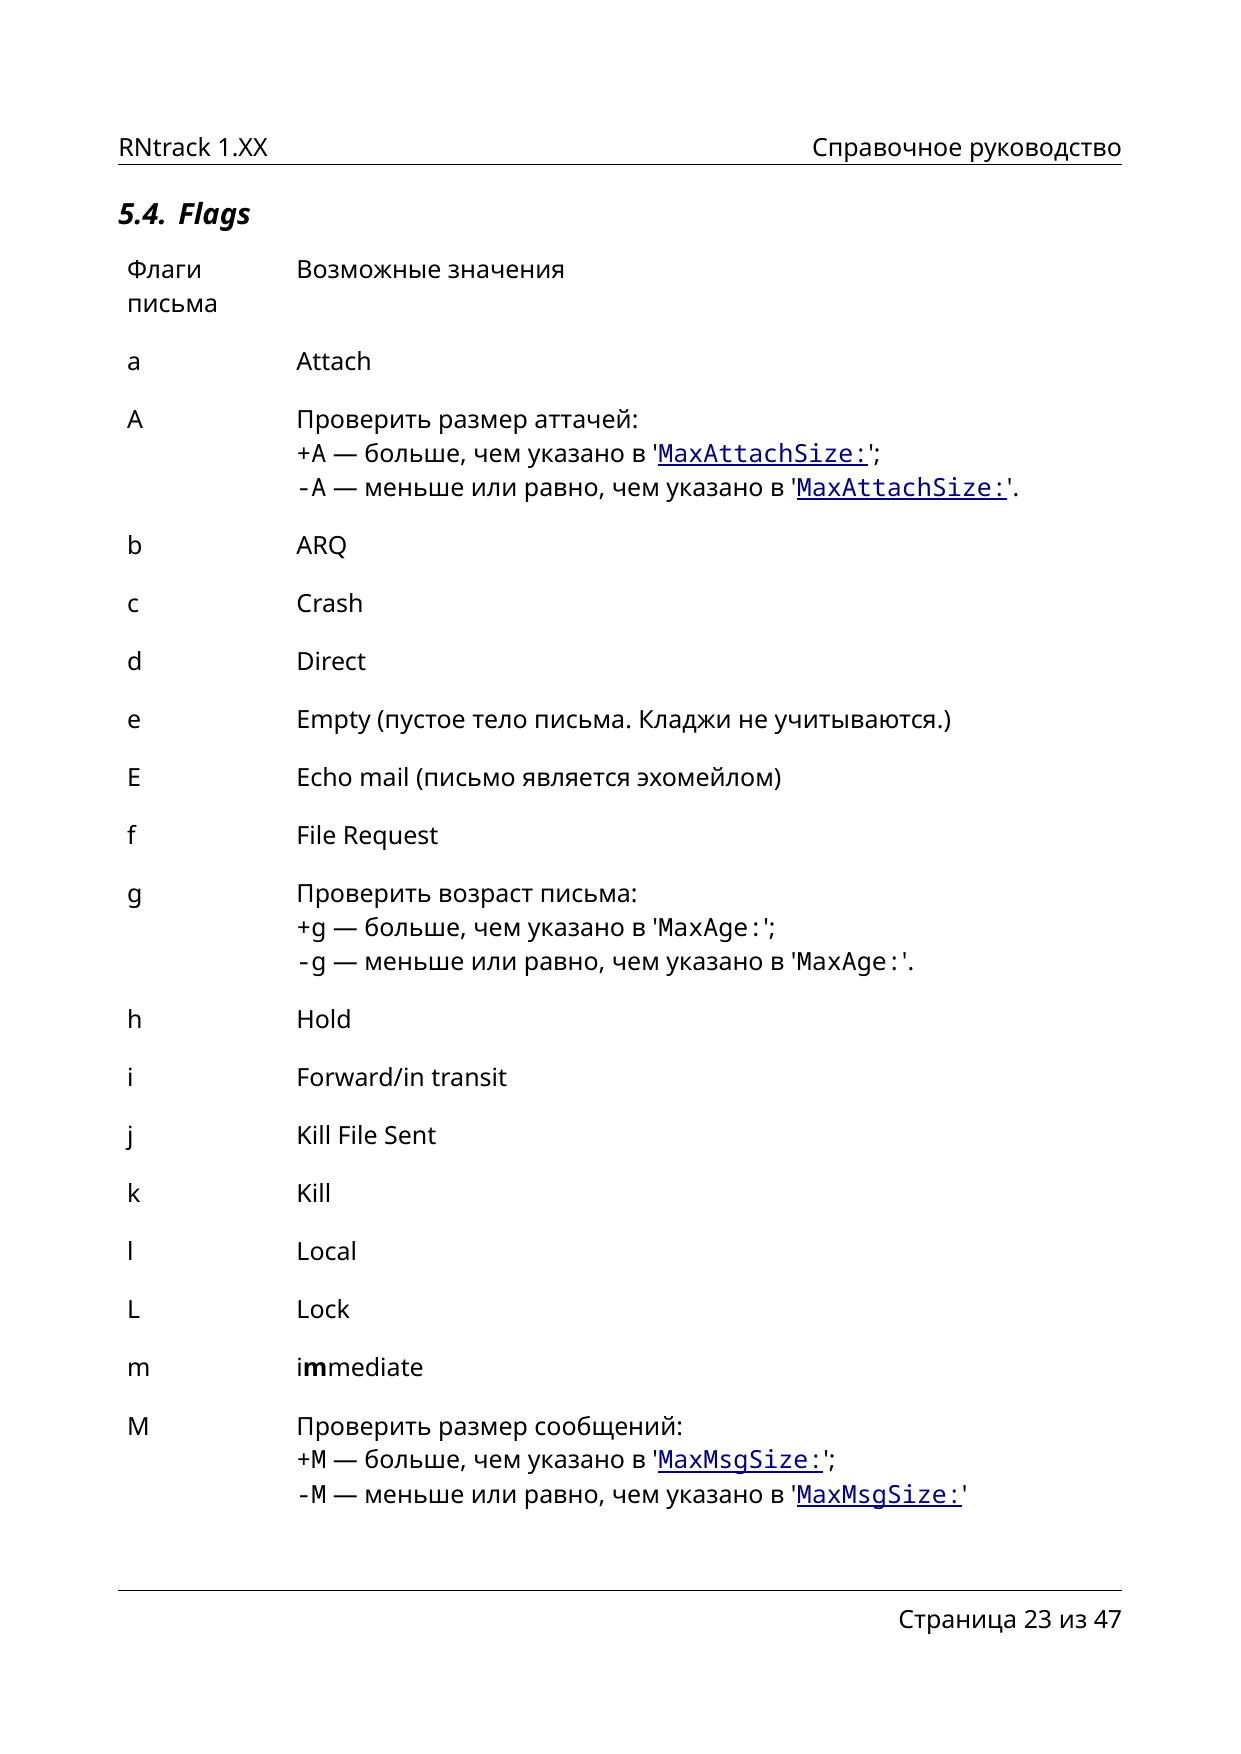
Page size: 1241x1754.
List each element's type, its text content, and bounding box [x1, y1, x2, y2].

table_cell Direct [290, 638, 1122, 696]
table_cell Forward/in transit [290, 1054, 1122, 1112]
table_cell j [121, 1112, 290, 1170]
table_cell File Request [290, 812, 1122, 870]
table_cell k [121, 1170, 290, 1228]
table_cell Kill [290, 1170, 1122, 1228]
table_cell ARQ [290, 522, 1122, 580]
table_cell l [121, 1228, 290, 1286]
table_cell c [121, 580, 290, 638]
table_cell e [121, 696, 290, 754]
table_cell Kill File Sent [290, 1112, 1122, 1170]
table_cell A [121, 396, 290, 522]
table_cell Проверить размер аттачей: +A — больше, чем указано в 'MaxAttachSize:'; -A — меньше или равно, чем указано в 'MaxAttachSize:'. [290, 396, 1122, 522]
table_cell Attach [290, 338, 1122, 396]
table_cell b [121, 522, 290, 580]
table_cell immediate [290, 1344, 1122, 1402]
table_cell m [121, 1344, 290, 1402]
table_cell M [121, 1403, 290, 1528]
table_cell Echo mail (письмо является эхомейлом) [290, 754, 1122, 812]
table_cell h [121, 996, 290, 1054]
table_cell f [121, 812, 290, 870]
table_cell Проверить возраст письма: +g — больше, чем указано в 'MaxAge:'; -g — меньше или равно, чем указано в 'MaxAge:'. [290, 870, 1122, 996]
table_header Возможные значения [290, 246, 1122, 338]
table_cell i [121, 1054, 290, 1112]
table_cell E [121, 754, 290, 812]
table_cell g [121, 870, 290, 996]
table_cell L [121, 1286, 290, 1344]
table_header Флаги письма [121, 246, 290, 338]
table_cell Local [290, 1228, 1122, 1286]
subtitle Flags [118, 193, 1122, 233]
table_cell Hold [290, 996, 1122, 1054]
table_cell Crash [290, 580, 1122, 638]
table_cell Проверить размер сообщений: +M — больше, чем указано в 'MaxMsgSize:'; -M — меньше или равно, чем указано в 'MaxMsgSize:' [290, 1403, 1122, 1528]
table_cell Lock [290, 1286, 1122, 1344]
table_cell Empty (пустое тело письма. Кладжи не учитываются.) [290, 696, 1122, 754]
table_cell a [121, 338, 290, 396]
table_cell d [121, 638, 290, 696]
